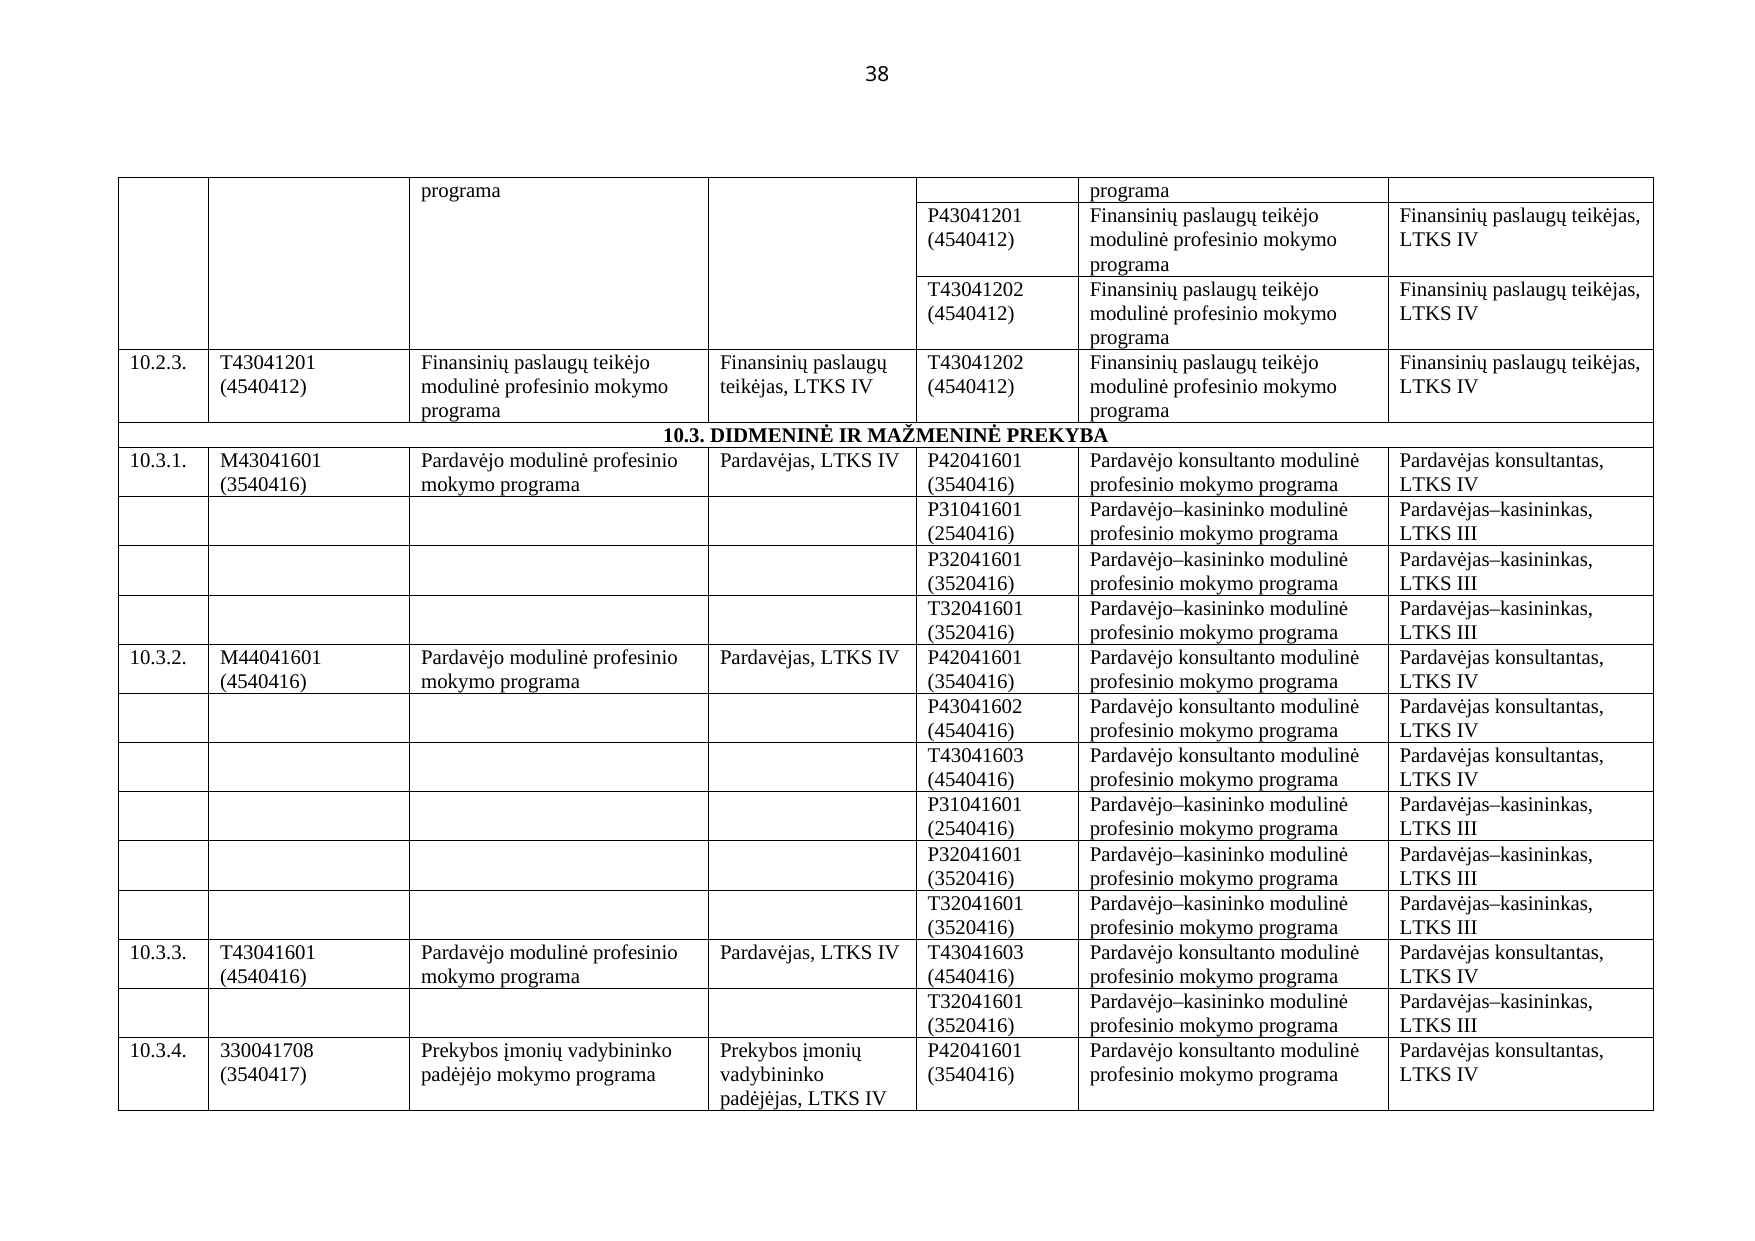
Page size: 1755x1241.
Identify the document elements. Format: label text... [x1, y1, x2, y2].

table_cell Pardavėjas, LTKS IV [709, 940, 916, 988]
table_cell Pardavėjo–kasininko modulinė profesinio mokymo programa [1079, 497, 1388, 545]
table_cell 330041708 (3540417) [209, 1038, 409, 1110]
table_cell T43041201 (4540412) [209, 350, 409, 422]
table_cell [119, 546, 208, 594]
table_cell [410, 841, 708, 889]
table_cell Pardavėjas, LTKS IV [709, 645, 916, 693]
table_cell Pardavėjo konsultanto modulinė profesinio mokymo programa [1079, 645, 1388, 693]
table_cell M44041601 (4540416) [209, 645, 409, 693]
table_cell [209, 596, 409, 644]
table_cell P31041601 (2540416) [917, 497, 1078, 545]
table_cell Pardavėjo konsultanto modulinė profesinio mokymo programa [1079, 694, 1388, 742]
table_cell Pardavėjas konsultantas, LTKS IV [1389, 1038, 1653, 1110]
table_cell P43041201 (4540412) [917, 203, 1078, 276]
table_cell P42041601 (3540416) [917, 645, 1078, 693]
table_cell P32041601 (3520416) [917, 841, 1078, 889]
table_cell Pardavėjo konsultanto modulinė profesinio mokymo programa [1079, 448, 1388, 496]
table_cell Pardavėjas–kasininkas, LTKS III [1389, 596, 1653, 644]
table_cell Pardavėjo modulinė profesinio mokymo programa [410, 940, 708, 988]
table_cell Pardavėjas–kasininkas, LTKS III [1389, 792, 1653, 840]
table_cell [119, 792, 208, 840]
table_cell Pardavėjo–kasininko modulinė profesinio mokymo programa [1079, 792, 1388, 840]
table_cell [709, 596, 916, 644]
table_cell T43041202 (4540412) [917, 277, 1078, 349]
table_cell [119, 178, 208, 349]
table_cell [209, 841, 409, 889]
table_cell [119, 989, 208, 1037]
table_cell [709, 546, 916, 594]
table_cell P31041601 (2540416) [917, 792, 1078, 840]
table_cell Pardavėjas–kasininkas, LTKS III [1389, 841, 1653, 889]
table_cell [119, 694, 208, 742]
table_cell [119, 743, 208, 791]
table_cell Finansinių paslaugų teikėjo modulinė profesinio mokymo programa [1079, 203, 1388, 276]
table_cell [410, 497, 708, 545]
table_cell [119, 497, 208, 545]
table_cell Pardavėjas konsultantas, LTKS IV [1389, 743, 1653, 791]
table_cell Finansinių paslaugų teikėjas, LTKS IV [709, 350, 916, 422]
table_cell T32041601 (3520416) [917, 989, 1078, 1037]
table_cell [410, 694, 708, 742]
table_cell Pardavėjo konsultanto modulinė profesinio mokymo programa [1079, 743, 1388, 791]
table_cell [119, 841, 208, 889]
table_cell 10.3. DIDMENINĖ IR MAŽMENINĖ PREKYBA [119, 423, 1653, 447]
table_cell [1389, 178, 1653, 202]
table_cell Finansinių paslaugų teikėjo modulinė profesinio mokymo programa [1079, 277, 1388, 349]
table_cell [410, 792, 708, 840]
table_cell Pardavėjas–kasininkas, LTKS III [1389, 546, 1653, 594]
table_cell [709, 891, 916, 939]
table_cell T32041601 (3520416) [917, 596, 1078, 644]
table_cell [209, 546, 409, 594]
table_cell Pardavėjas konsultantas, LTKS IV [1389, 448, 1653, 496]
table_cell 10.3.1. [119, 448, 208, 496]
table_cell 10.2.3. [119, 350, 208, 422]
table_cell T32041601 (3520416) [917, 891, 1078, 939]
table_cell Prekybos įmonių vadybininko padėjėjo mokymo programa [410, 1038, 708, 1110]
table_cell Pardavėjo konsultanto modulinė profesinio mokymo programa [1079, 1038, 1388, 1110]
table_cell T43041202 (4540412) [917, 350, 1078, 422]
table_cell Pardavėjo konsultanto modulinė profesinio mokymo programa [1079, 940, 1388, 988]
table_cell Pardavėjo–kasininko modulinė profesinio mokymo programa [1079, 596, 1388, 644]
table_cell P32041601 (3520416) [917, 546, 1078, 594]
table_cell [917, 178, 1078, 202]
table_cell Pardavėjo–kasininko modulinė profesinio mokymo programa [1079, 546, 1388, 594]
table_cell [209, 694, 409, 742]
table_cell [410, 546, 708, 594]
table_cell [209, 178, 409, 349]
table_cell Finansinių paslaugų teikėjas, LTKS IV [1389, 350, 1653, 422]
table_cell [209, 497, 409, 545]
table_cell P42041601 (3540416) [917, 1038, 1078, 1110]
table_cell Pardavėjas, LTKS IV [709, 448, 916, 496]
table_cell Pardavėjo–kasininko modulinė profesinio mokymo programa [1079, 841, 1388, 889]
table_cell Pardavėjas konsultantas, LTKS IV [1389, 940, 1653, 988]
table_cell [709, 743, 916, 791]
table_cell [209, 792, 409, 840]
table_cell Finansinių paslaugų teikėjas, LTKS IV [1389, 203, 1653, 276]
table_cell Finansinių paslaugų teikėjo modulinė profesinio mokymo programa [1079, 350, 1388, 422]
table_cell Pardavėjas–kasininkas, LTKS III [1389, 497, 1653, 545]
table_cell programa [410, 178, 708, 349]
table_cell Pardavėjo–kasininko modulinė profesinio mokymo programa [1079, 989, 1388, 1037]
table_cell Pardavėjo modulinė profesinio mokymo programa [410, 645, 708, 693]
table_cell [709, 694, 916, 742]
table_cell Pardavėjas konsultantas, LTKS IV [1389, 645, 1653, 693]
table_cell [709, 989, 916, 1037]
table_cell 10.3.4. [119, 1038, 208, 1110]
table_cell Pardavėjo–kasininko modulinė profesinio mokymo programa [1079, 891, 1388, 939]
table_cell Pardavėjas konsultantas, LTKS IV [1389, 694, 1653, 742]
table_cell Finansinių paslaugų teikėjo modulinė profesinio mokymo programa [410, 350, 708, 422]
table_cell 10.3.2. [119, 645, 208, 693]
table_cell [209, 891, 409, 939]
table_cell [709, 178, 916, 349]
table_cell [209, 989, 409, 1037]
table_cell [410, 743, 708, 791]
table_cell 10.3.3. [119, 940, 208, 988]
table_cell Pardavėjo modulinė profesinio mokymo programa [410, 448, 708, 496]
table_cell T43041603 (4540416) [917, 940, 1078, 988]
table_cell Pardavėjas–kasininkas, LTKS III [1389, 891, 1653, 939]
table_cell [410, 891, 708, 939]
table_cell T43041603 (4540416) [917, 743, 1078, 791]
table_cell P42041601 (3540416) [917, 448, 1078, 496]
table_cell [410, 596, 708, 644]
table_cell programa [1079, 178, 1388, 202]
table_cell P43041602 (4540416) [917, 694, 1078, 742]
table_cell [209, 743, 409, 791]
table_cell Pardavėjas–kasininkas, LTKS III [1389, 989, 1653, 1037]
table_cell Finansinių paslaugų teikėjas, LTKS IV [1389, 277, 1653, 349]
table_cell [410, 989, 708, 1037]
table_cell [119, 891, 208, 939]
table_cell [709, 497, 916, 545]
table_cell M43041601 (3540416) [209, 448, 409, 496]
table_cell T43041601 (4540416) [209, 940, 409, 988]
table_cell [119, 596, 208, 644]
table_cell [709, 841, 916, 889]
table_cell Prekybos įmonių vadybininko padėjėjas, LTKS IV [709, 1038, 916, 1110]
table_cell [709, 792, 916, 840]
